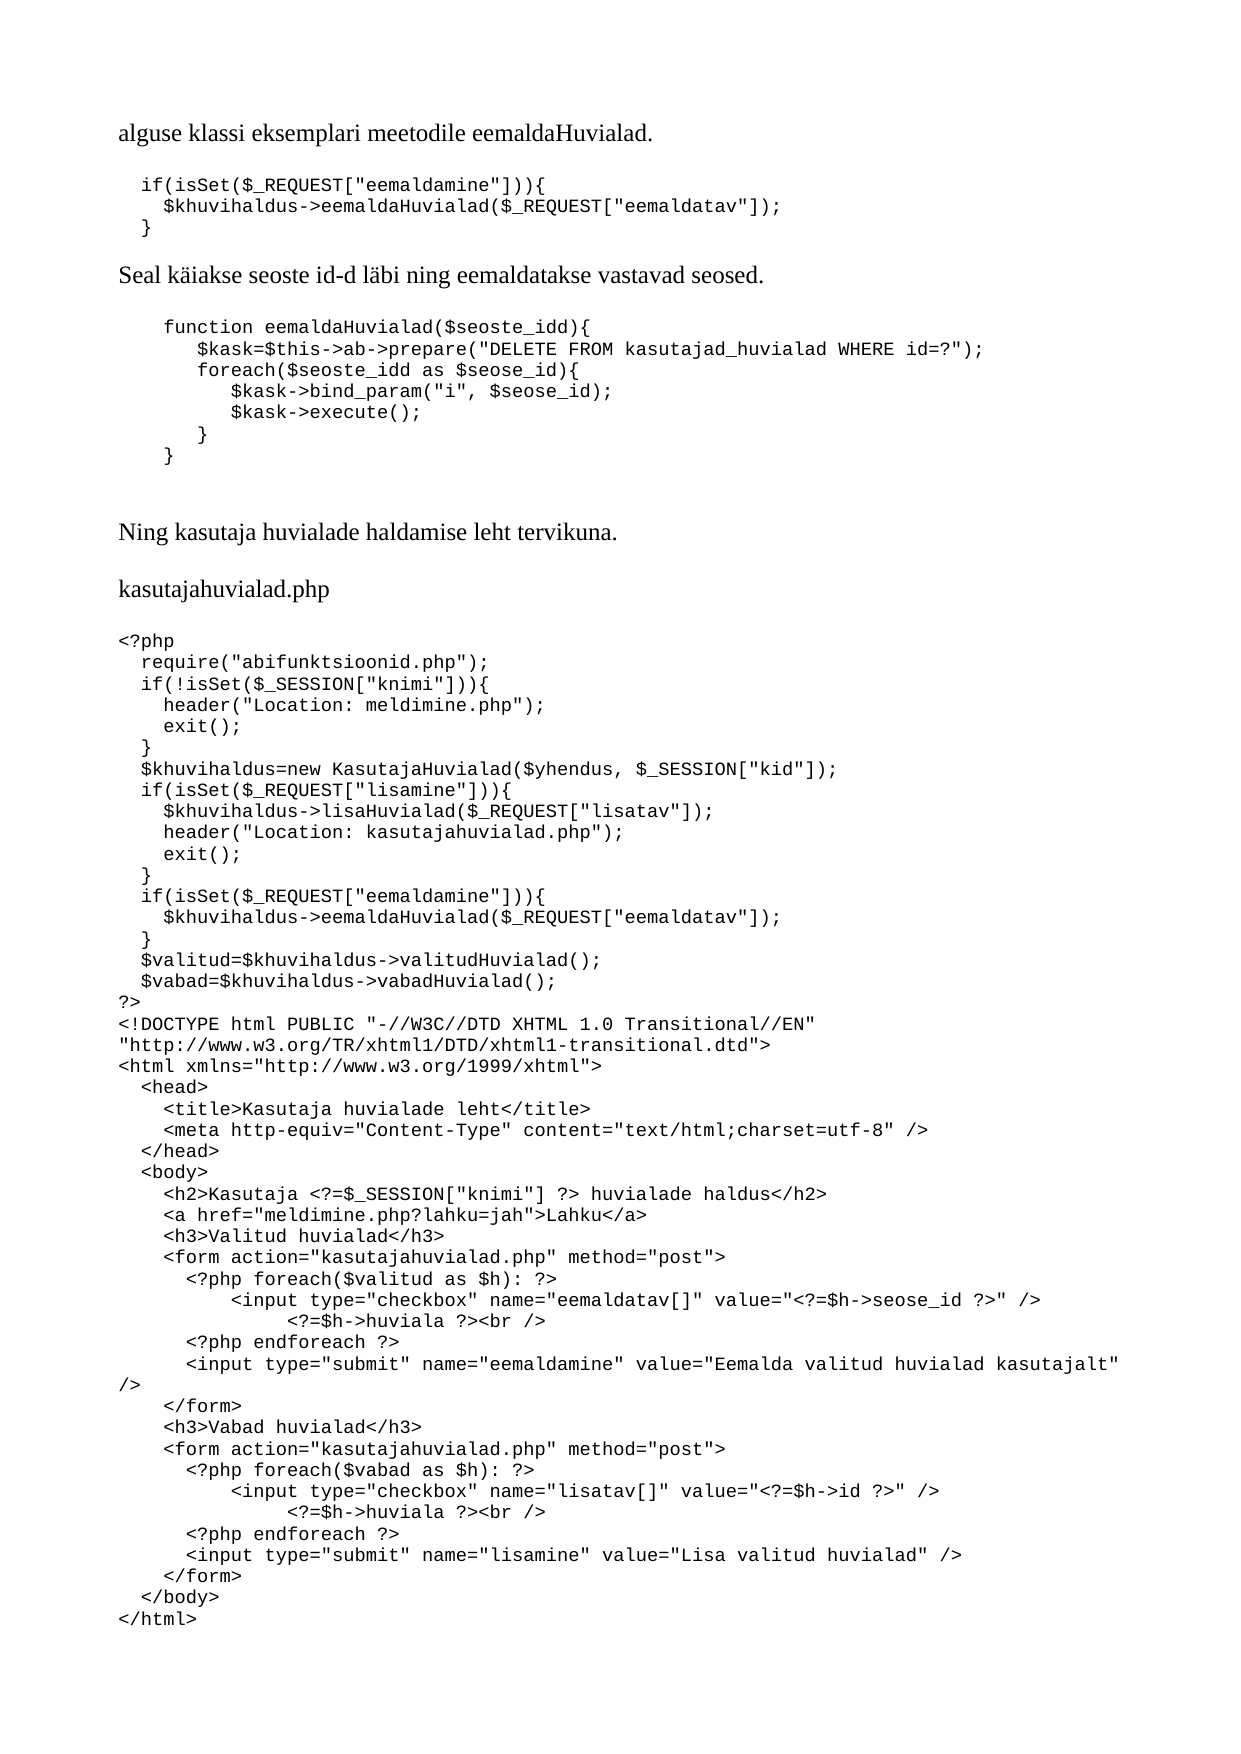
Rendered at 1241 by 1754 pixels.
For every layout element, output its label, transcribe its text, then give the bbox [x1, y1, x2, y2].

text <html xmlns="http://www.w3.org/1999/xhtml"> [118, 1057, 1122, 1078]
text </body> [118, 1588, 1122, 1609]
text "http://www.w3.org/TR/xhtml1/DTD/xhtml1-transitional.dtd"> [118, 1036, 1122, 1057]
text exit(); [118, 844, 1122, 866]
text ?> [118, 993, 1122, 1014]
text <form action="kasutajahuvialad.php" method="post"> [118, 1439, 1122, 1461]
text $khuvihaldus=new KasutajaHuvialad($yhendus, $_SESSION["kid"]); [118, 759, 1122, 781]
text Seal käiakse seoste id-d läbi ning eemaldatakse vastavad seosed. [118, 261, 1122, 289]
text <input type="checkbox" name="lisatav[]" value="<?=$h->id ?>" /> [118, 1482, 1122, 1503]
text </html> [118, 1609, 1122, 1631]
text <?php foreach($vabad as $h): ?> [118, 1461, 1122, 1482]
text } [118, 738, 1122, 759]
text </form> [118, 1567, 1122, 1588]
text <?php foreach($valitud as $h): ?> [118, 1269, 1122, 1291]
text <h2>Kasutaja <?=$_SESSION["knimi"] ?> huvialade haldus</h2> [118, 1184, 1122, 1206]
text } [118, 218, 1122, 239]
text } [118, 446, 1122, 467]
text foreach($seoste_idd as $seose_id){ [118, 361, 1122, 382]
text $kask->bind_param("i", $seose_id); [118, 382, 1122, 403]
text <form action="kasutajahuvialad.php" method="post"> [118, 1248, 1122, 1269]
text <?=$h->huviala ?><br /> [118, 1503, 1122, 1524]
text kasutajahuvialad.php [118, 574, 1122, 603]
text exit(); [118, 717, 1122, 738]
text require("abifunktsioonid.php"); [118, 653, 1122, 674]
text <meta http-equiv="Content-Type" content="text/html;charset=utf-8" /> [118, 1121, 1122, 1142]
text </head> [118, 1142, 1122, 1163]
text </form> [118, 1397, 1122, 1418]
text header("Location: meldimine.php"); [118, 696, 1122, 717]
text <a href="meldimine.php?lahku=jah">Lahku</a> [118, 1206, 1122, 1227]
text } [118, 424, 1122, 446]
text $valitud=$khuvihaldus->valitudHuvialad(); [118, 951, 1122, 972]
text <?php endforeach ?> [118, 1333, 1122, 1354]
text <h3>Vabad huvialad</h3> [118, 1418, 1122, 1439]
text if(!isSet($_SESSION["knimi"])){ [118, 674, 1122, 696]
text $kask->execute(); [118, 403, 1122, 424]
text if(isSet($_REQUEST["eemaldamine"])){ [118, 176, 1122, 197]
text alguse klassi eksemplari meetodile eemaldaHuvialad. [118, 118, 1122, 147]
text <h3>Valitud huvialad</h3> [118, 1227, 1122, 1248]
text if(isSet($_REQUEST["lisamine"])){ [118, 781, 1122, 802]
text Ning kasutaja huvialade haldamise leht tervikuna. [118, 517, 1122, 546]
text <input type="submit" name="lisamine" value="Lisa valitud huvialad" /> [118, 1546, 1122, 1567]
text $vabad=$khuvihaldus->vabadHuvialad(); [118, 972, 1122, 993]
text <?php [118, 632, 1122, 653]
text $khuvihaldus->lisaHuvialad($_REQUEST["lisatav"]); [118, 802, 1122, 823]
text header("Location: kasutajahuvialad.php"); [118, 823, 1122, 844]
text <title>Kasutaja huvialade leht</title> [118, 1099, 1122, 1121]
text <?=$h->huviala ?><br /> [118, 1312, 1122, 1333]
text <body> [118, 1163, 1122, 1184]
text } [118, 866, 1122, 887]
text } [118, 929, 1122, 951]
text <?php endforeach ?> [118, 1524, 1122, 1546]
text if(isSet($_REQUEST["eemaldamine"])){ [118, 887, 1122, 908]
text function eemaldaHuvialad($seoste_idd){ [118, 318, 1122, 339]
text <!DOCTYPE html PUBLIC "-//W3C//DTD XHTML 1.0 Transitional//EN" [118, 1014, 1122, 1036]
text $khuvihaldus->eemaldaHuvialad($_REQUEST["eemaldatav"]); [118, 197, 1122, 218]
text $kask=$this->ab->prepare("DELETE FROM kasutajad_huvialad WHERE id=?"); [118, 339, 1122, 361]
text <head> [118, 1078, 1122, 1099]
text <input type="submit" name="eemaldamine" value="Eemalda valitud huvialad kasutajalt" /> [118, 1354, 1122, 1397]
text $khuvihaldus->eemaldaHuvialad($_REQUEST["eemaldatav"]); [118, 908, 1122, 929]
text <input type="checkbox" name="eemaldatav[]" value="<?=$h->seose_id ?>" /> [118, 1291, 1122, 1312]
